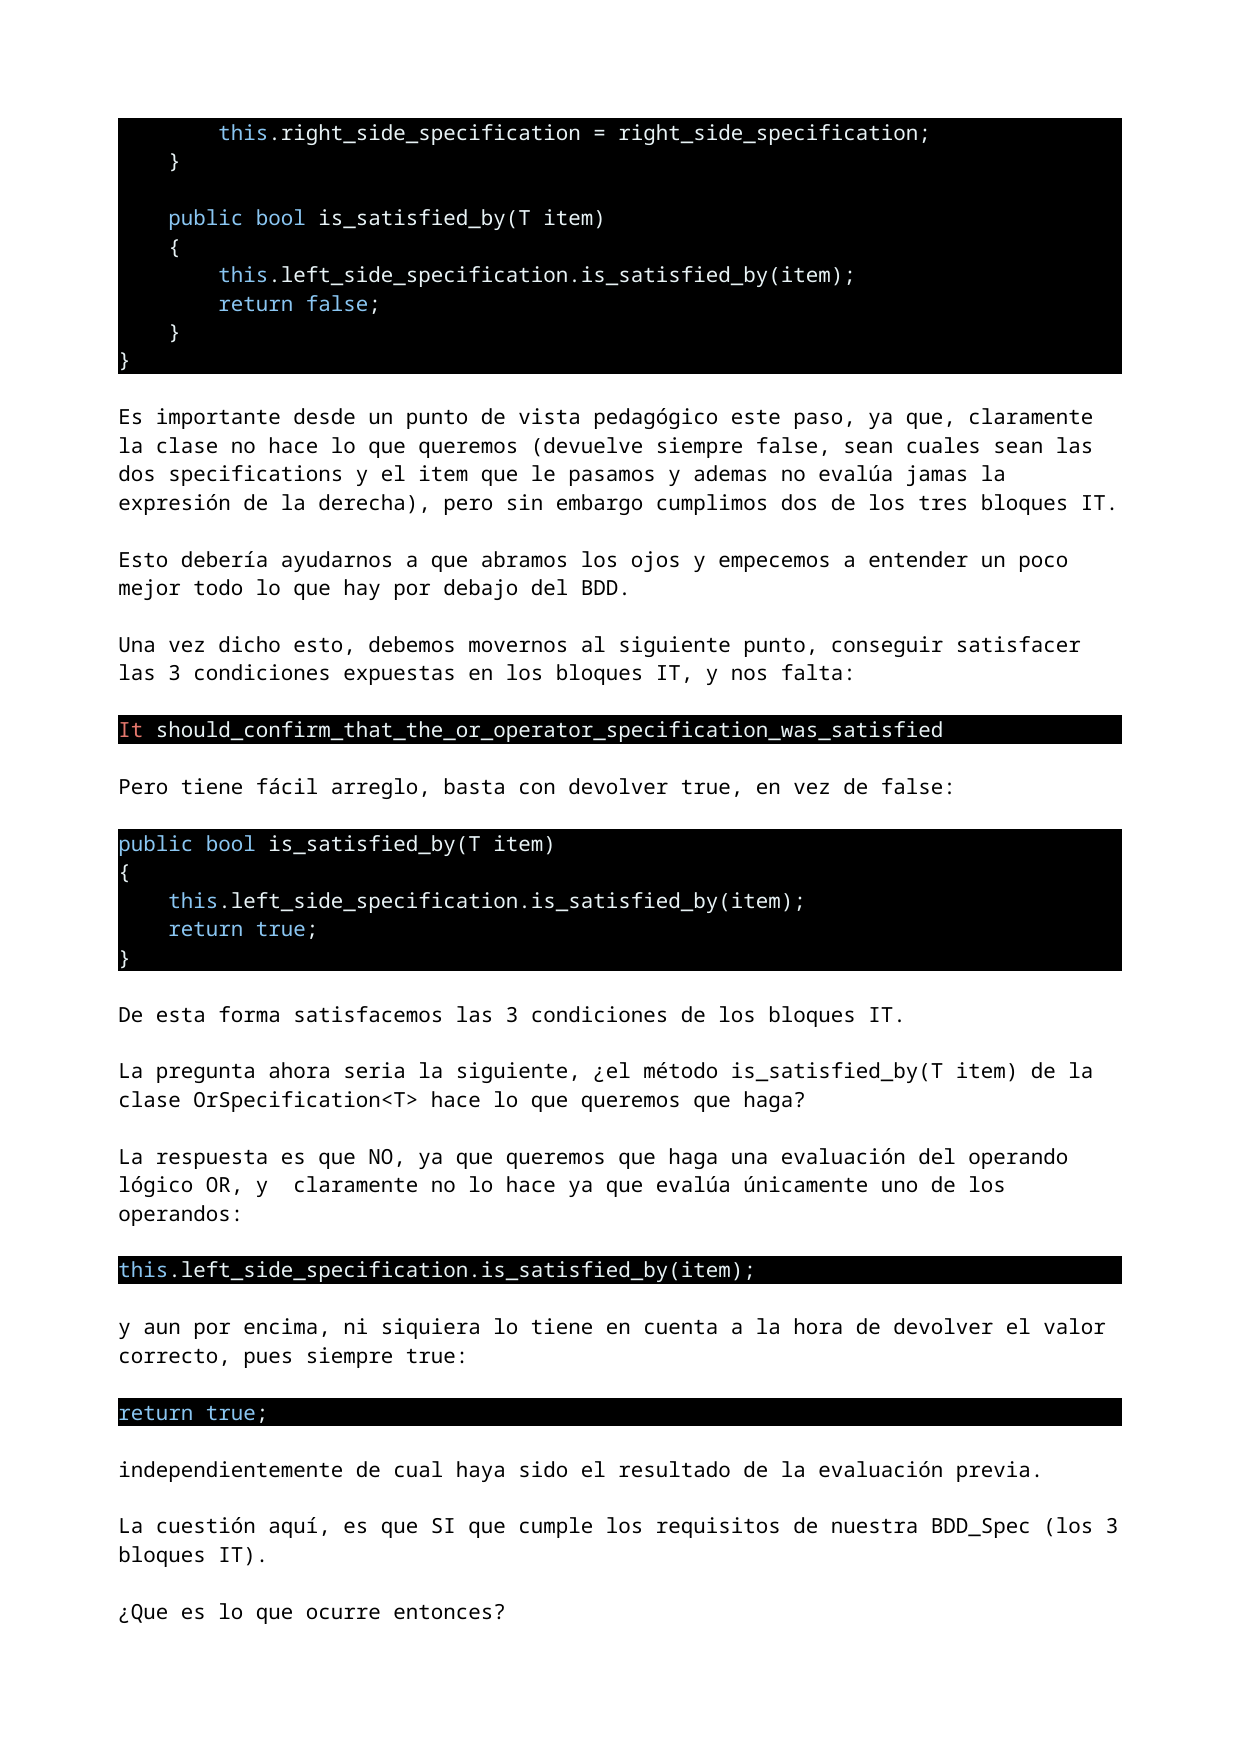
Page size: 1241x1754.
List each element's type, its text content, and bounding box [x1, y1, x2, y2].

text this.left_side_specification.is_satisfied_by(item); [118, 260, 1122, 289]
text ¿Que es lo que ocurre entonces? [118, 1597, 1122, 1625]
text } [118, 943, 1122, 971]
text y aun por encima, ni siquiera lo tiene en cuenta a la hora de devolver el valor correcto, pues siempre true: [118, 1312, 1122, 1369]
text Es importante desde un punto de vista pedagógico este paso, ya que, claramente la clase no hace lo que queremos (devuelve siempre false, sean cuales sean las dos specifications y el item que le pasamos y ademas no evalúa jamas la expresión de la derecha), pero sin embargo cumplimos dos de los tres bloques IT. [118, 402, 1122, 516]
text Esto debería ayudarnos a que abramos los ojos y empecemos a entender un poco mejor todo lo que hay por debajo del BDD. [118, 545, 1122, 602]
text } [118, 346, 1122, 374]
text Pero tiene fácil arreglo, basta con devolver true, en vez de false: [118, 772, 1122, 801]
text independientemente de cual haya sido el resultado de la evaluación previa. [118, 1455, 1122, 1483]
text { [118, 857, 1122, 886]
text return false; [118, 289, 1122, 317]
text this.right_side_specification = right_side_specification; [118, 118, 1122, 147]
text De esta forma satisfacemos las 3 condiciones de los bloques IT. [118, 1000, 1122, 1028]
text return true; [118, 914, 1122, 943]
text Una vez dicho esto, debemos movernos al siguiente punto, conseguir satisfacer las 3 condiciones expuestas en los bloques IT, y nos falta: [118, 630, 1122, 687]
text return true; [118, 1398, 1122, 1426]
text this.left_side_specification.is_satisfied_by(item); [118, 886, 1122, 914]
text this.left_side_specification.is_satisfied_by(item); [118, 1256, 1122, 1284]
text It should_confirm_that_the_or_operator_specification_was_satisfied [118, 715, 1122, 744]
text public bool is_satisfied_by(T item) [118, 203, 1122, 232]
text La respuesta es que NO, ya que queremos que haga una evaluación del operando lógico OR, y claramente no lo hace ya que evalúa únicamente uno de los operandos: [118, 1142, 1122, 1227]
text La cuestión aquí, es que SI que cumple los requisitos de nuestra BDD_Spec (los 3 bloques IT). [118, 1512, 1122, 1568]
text { [118, 232, 1122, 260]
text } [118, 317, 1122, 346]
text public bool is_satisfied_by(T item) [118, 829, 1122, 857]
text La pregunta ahora seria la siguiente, ¿el método is_satisfied_by(T item) de la clase OrSpecification<T> hace lo que queremos que haga? [118, 1057, 1122, 1113]
text } [118, 147, 1122, 175]
